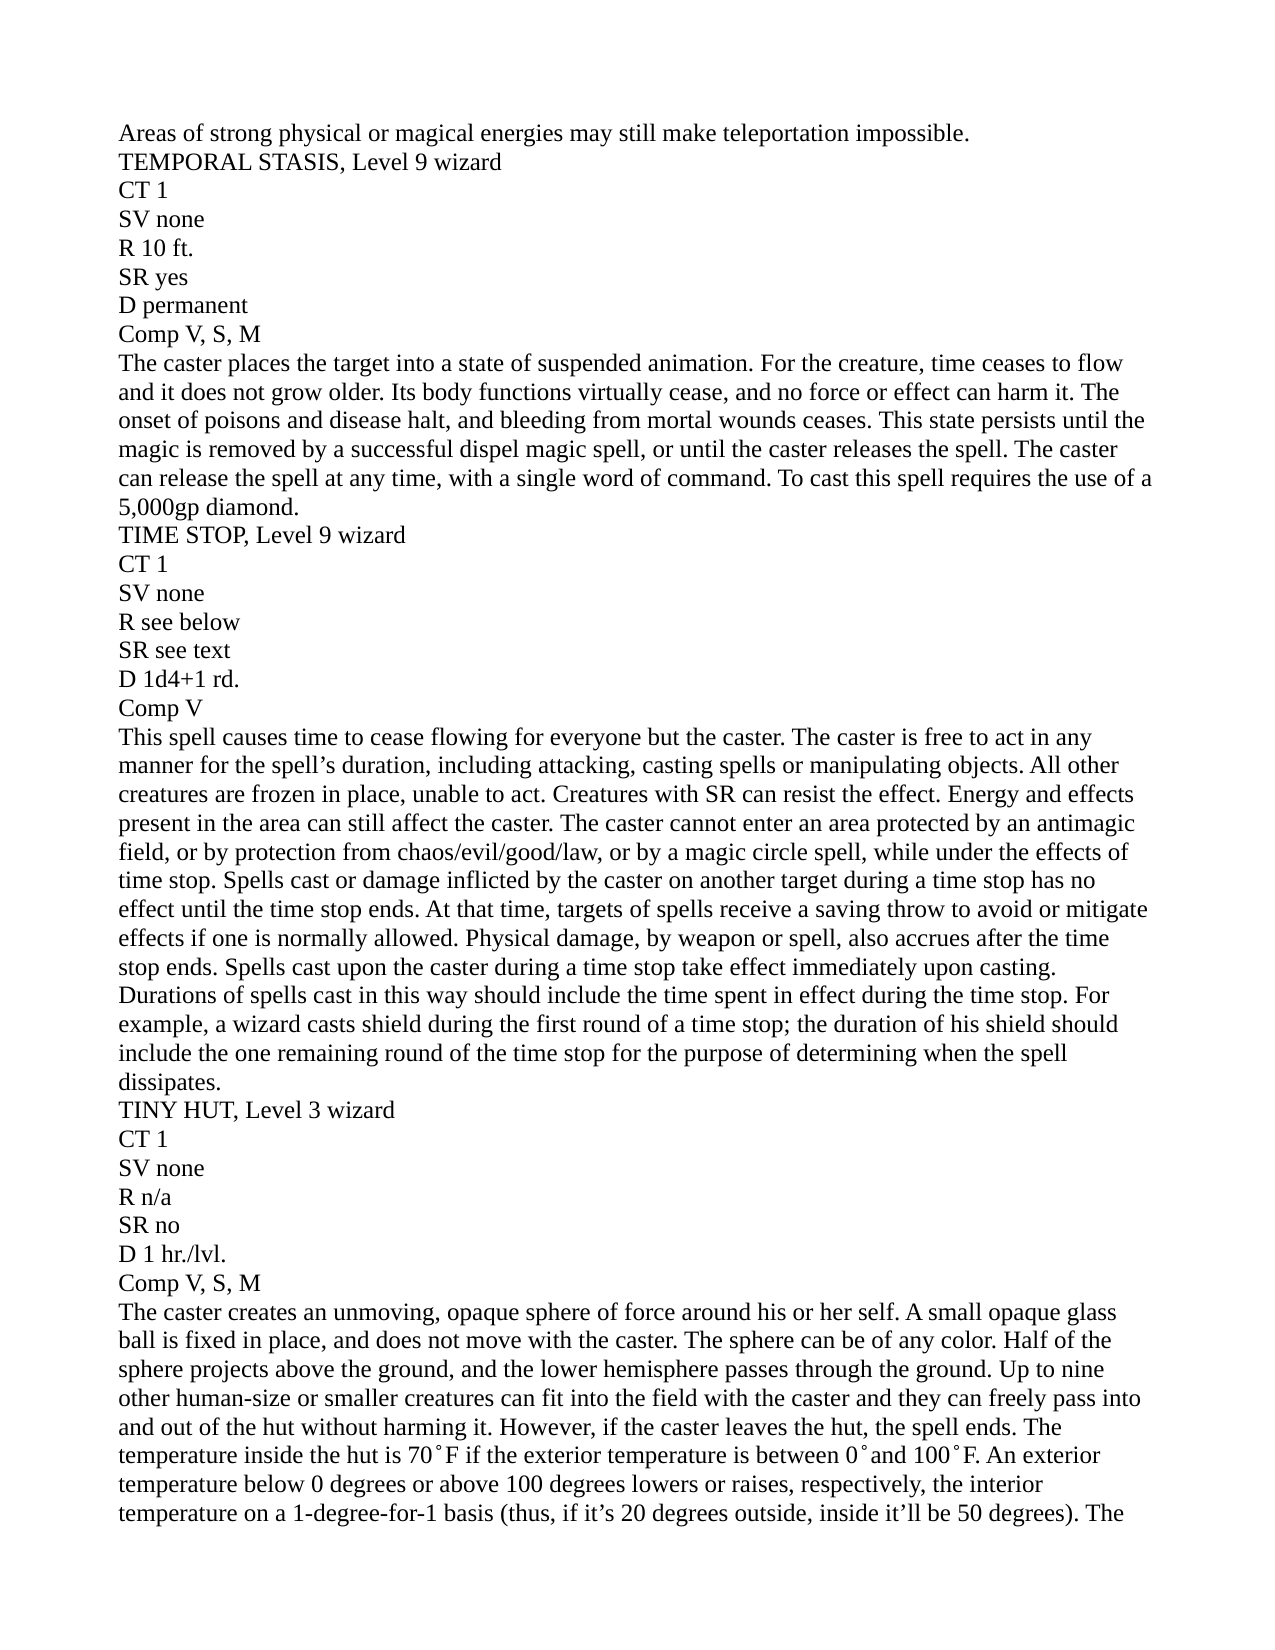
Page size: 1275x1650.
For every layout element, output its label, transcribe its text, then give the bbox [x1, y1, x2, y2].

text TINY HUT, Level 3 wizard [118, 1096, 1157, 1124]
text SR yes [118, 262, 1157, 291]
text SV none [118, 1153, 1157, 1182]
text CT 1 [118, 176, 1157, 204]
text This spell causes time to cease flowing for everyone but the caster. The caster is free to act in any manner for the spell’s duration, including attacking, casting spells or manipulating objects. All other creatures are frozen in place, unable to act. Creatures with SR can resist the effect. Energy and effects present in the area can still affect the caster. The caster cannot enter an area protected by an antimagic field, or by protection from chaos/evil/good/law, or by a magic circle spell, while under the effects of time stop. Spells cast or damage inflicted by the caster on another target during a time stop has no effect until the time stop ends. At that time, targets of spells receive a saving throw to avoid or mitigate effects if one is normally allowed. Physical damage, by weapon or spell, also accrues after the time stop ends. Spells cast upon the caster during a time stop take effect immediately upon casting. Durations of spells cast in this way should include the time spent in effect during the time stop. For example, a wizard casts shield during the first round of a time stop; the duration of his shield should include the one remaining round of the time stop for the purpose of determining when the spell dissipates. [118, 722, 1157, 1096]
text Comp V, S, M [118, 1268, 1157, 1297]
text The caster places the target into a state of suspended animation. For the creature, time ceases to flow and it does not grow older. Its body functions virtually cease, and no force or effect can harm it. The onset of poisons and disease halt, and bleeding from mortal wounds ceases. This state persists until the magic is removed by a successful dispel magic spell, or until the caster releases the spell. The caster can release the spell at any time, with a single word of command. To cast this spell requires the use of a 5,000gp diamond. [118, 348, 1157, 521]
text R 10 ft. [118, 233, 1157, 262]
text Areas of strong physical or magical energies may still make teleportation impossible. [118, 118, 1157, 147]
text CT 1 [118, 549, 1157, 578]
text Comp V [118, 693, 1157, 722]
text SR see text [118, 636, 1157, 664]
text TEMPORAL STASIS, Level 9 wizard [118, 147, 1157, 176]
text D permanent [118, 291, 1157, 319]
text R see below [118, 607, 1157, 636]
text D 1 hr./lvl. [118, 1239, 1157, 1268]
text SV none [118, 578, 1157, 607]
text SV none [118, 204, 1157, 233]
text CT 1 [118, 1124, 1157, 1153]
text R n/a [118, 1182, 1157, 1211]
text TIME STOP, Level 9 wizard [118, 521, 1157, 549]
text D 1d4+1 rd. [118, 664, 1157, 693]
text Comp V, S, M [118, 319, 1157, 348]
text SR no [118, 1211, 1157, 1239]
text The caster creates an unmoving, opaque sphere of force around his or her self. A small opaque glass ball is fixed in place, and does not move with the caster. The sphere can be of any color. Half of the sphere projects above the ground, and the lower hemisphere passes through the ground. Up to nine other human-size or smaller creatures can fit into the field with the caster and they can freely pass into and out of the hut without harming it. However, if the caster leaves the hut, the spell ends. The temperature inside the hut is 70 ̊ F if the exterior temperature is between 0 ̊ and 100 ̊ F. An exterior temperature below 0 degrees or above 100 degrees lowers or raises, respectively, the interior temperature on a 1-degree-for-1 basis (thus, if it’s 20 degrees outside, inside it’ll be 50 degrees). The [118, 1297, 1157, 1527]
